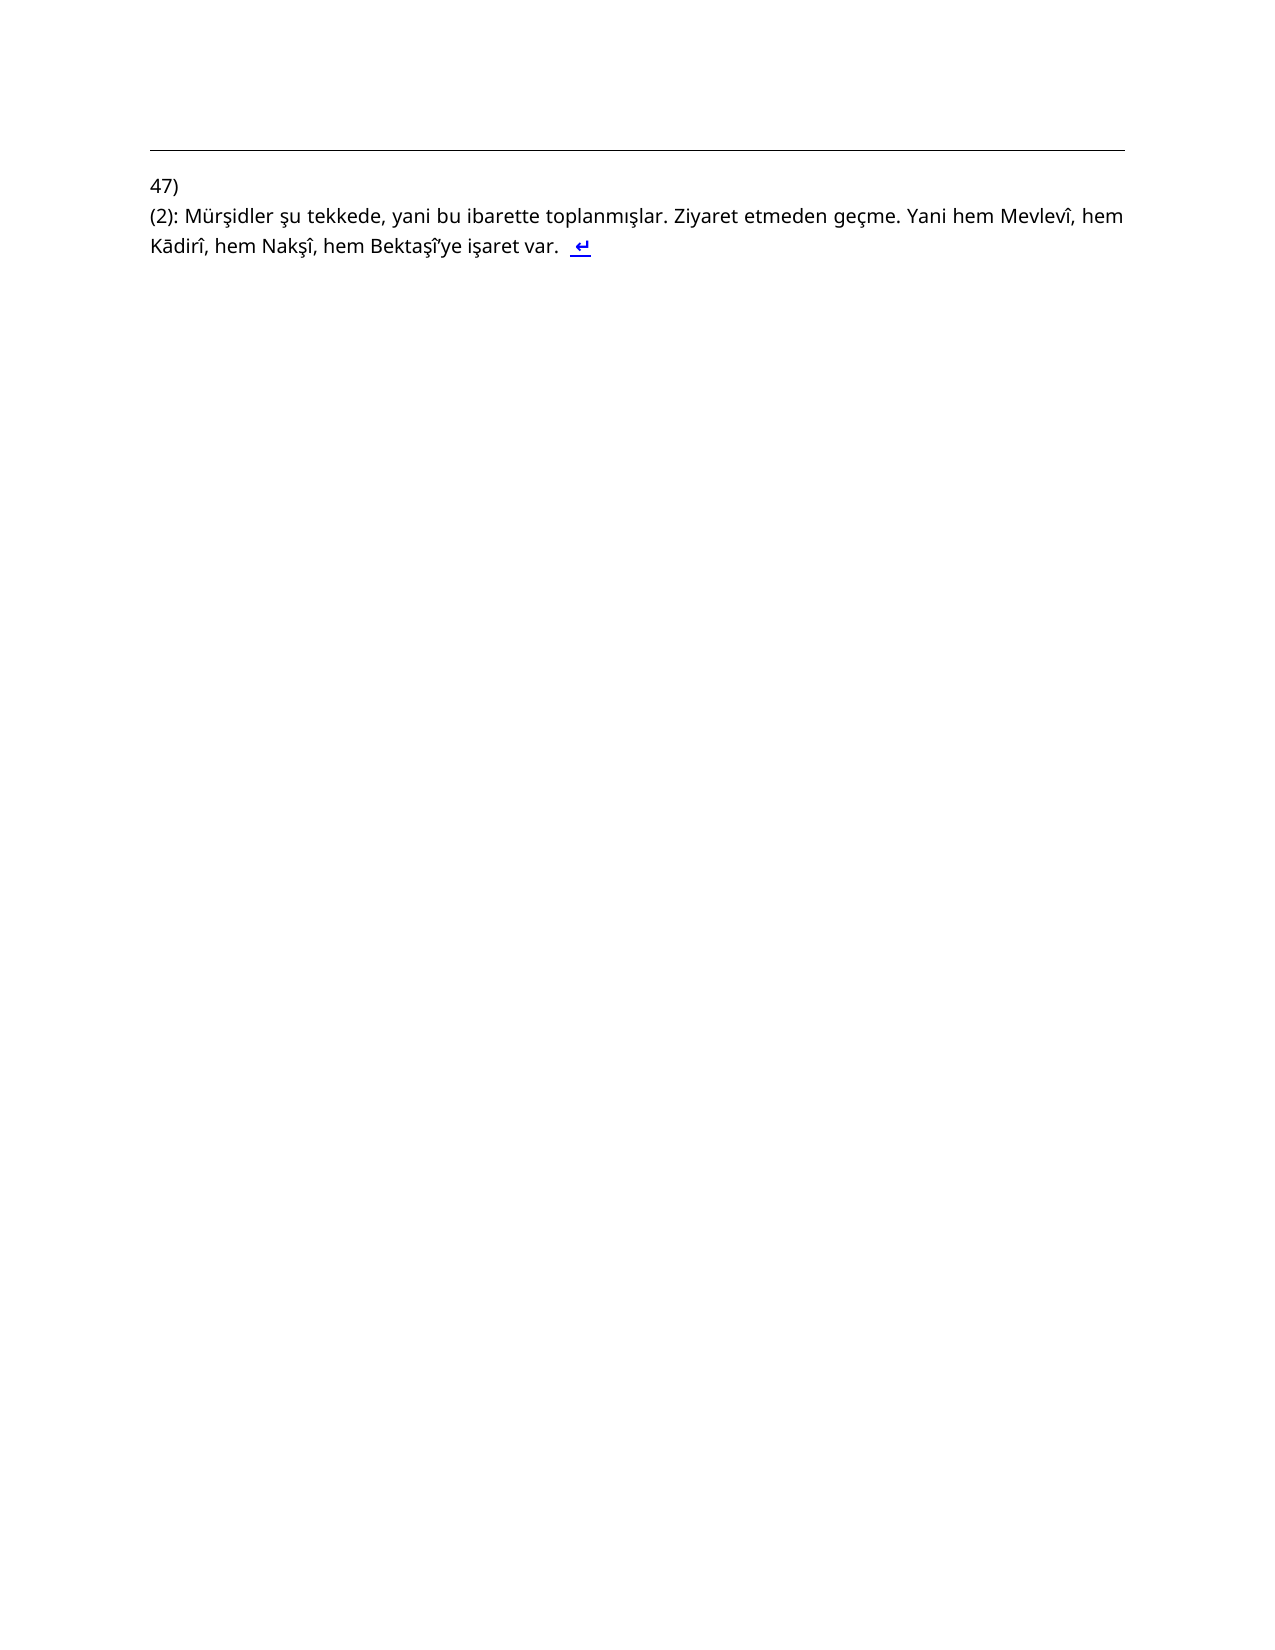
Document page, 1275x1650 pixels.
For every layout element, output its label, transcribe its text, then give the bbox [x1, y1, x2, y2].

text (2): Mürşidler şu tekkede, yani bu ibarette toplanmışlar. Ziyaret etmeden geçme. Yani hem Mevlevî, hem Kādirî, hem Nakşî, hem Bektaşî’ye işaret var. ↵ [150, 199, 1125, 259]
text 47) [150, 151, 1125, 199]
